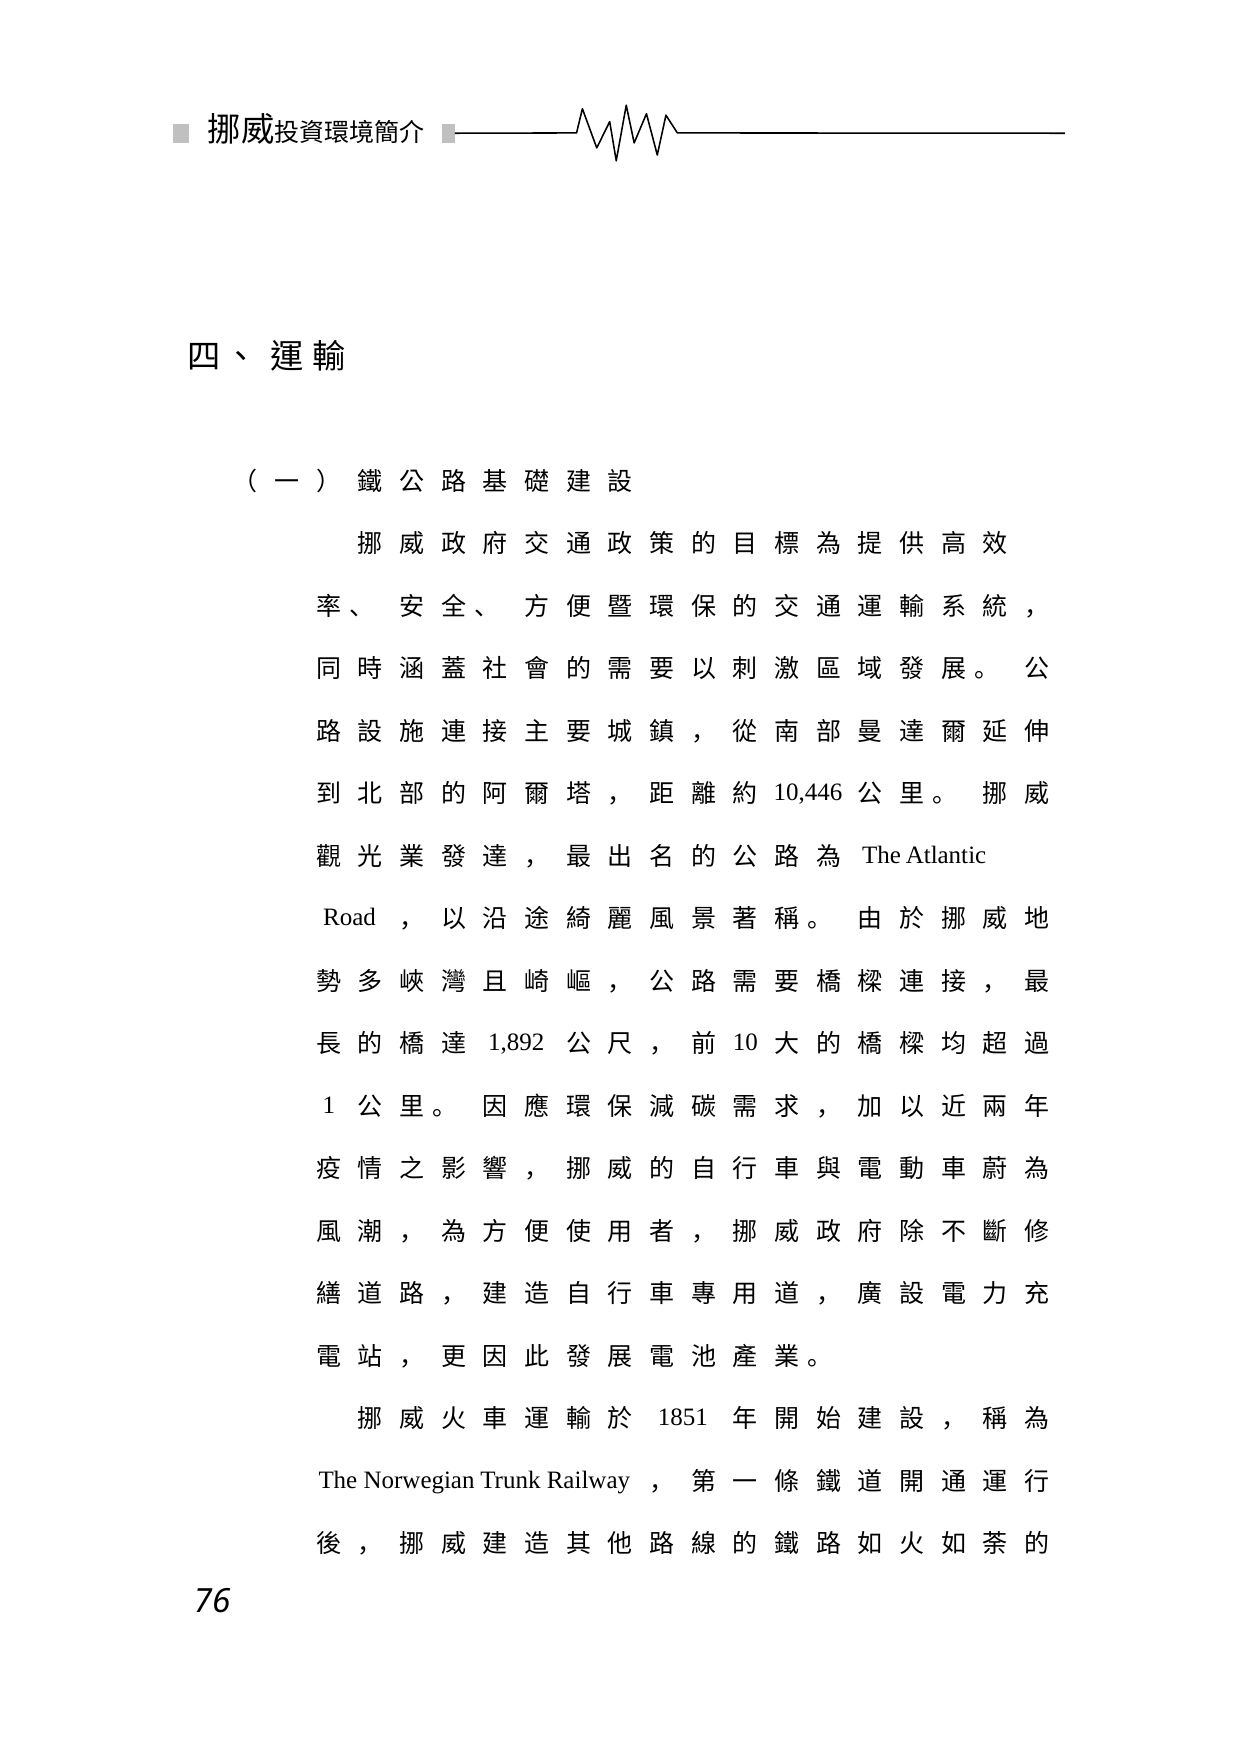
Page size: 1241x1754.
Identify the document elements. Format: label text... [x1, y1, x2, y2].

text 挪威火車運輸於1851年開始建設，稱為The Norwegian Trunk Railway，第一條鐵道開通運行後，挪威建造其他路線的鐵路如火如荼的 [281, 1375, 1058, 1563]
text （一）鐵公路基礎建設 [207, 438, 1058, 500]
text 挪威政府交通政策的目標為提供高效率、安全、方便暨環保的交通運輸系統，同時涵蓋社會的需要以刺激區域發展。公路設施連接主要城鎮，從南部曼達爾延伸到北部的阿爾塔，距離約10,446公里。挪威觀光業發達，最出名的公路為The Atlantic Road，以沿途綺麗風景著稱。由於挪威地勢多峽灣且崎嶇，公路需要橋樑連接，最長的橋達1,892公尺，前10大的橋樑均超過1公里。因應環保減碳需求，加以近兩年疫情之影響，挪威的自行車與電動車蔚為風潮，為方便使用者，挪威政府除不斷修繕道路，建造自行車專用道，廣設電力充電站，更因此發展電池產業。 [281, 500, 1058, 1375]
text 四、運輸 [183, 313, 1058, 375]
